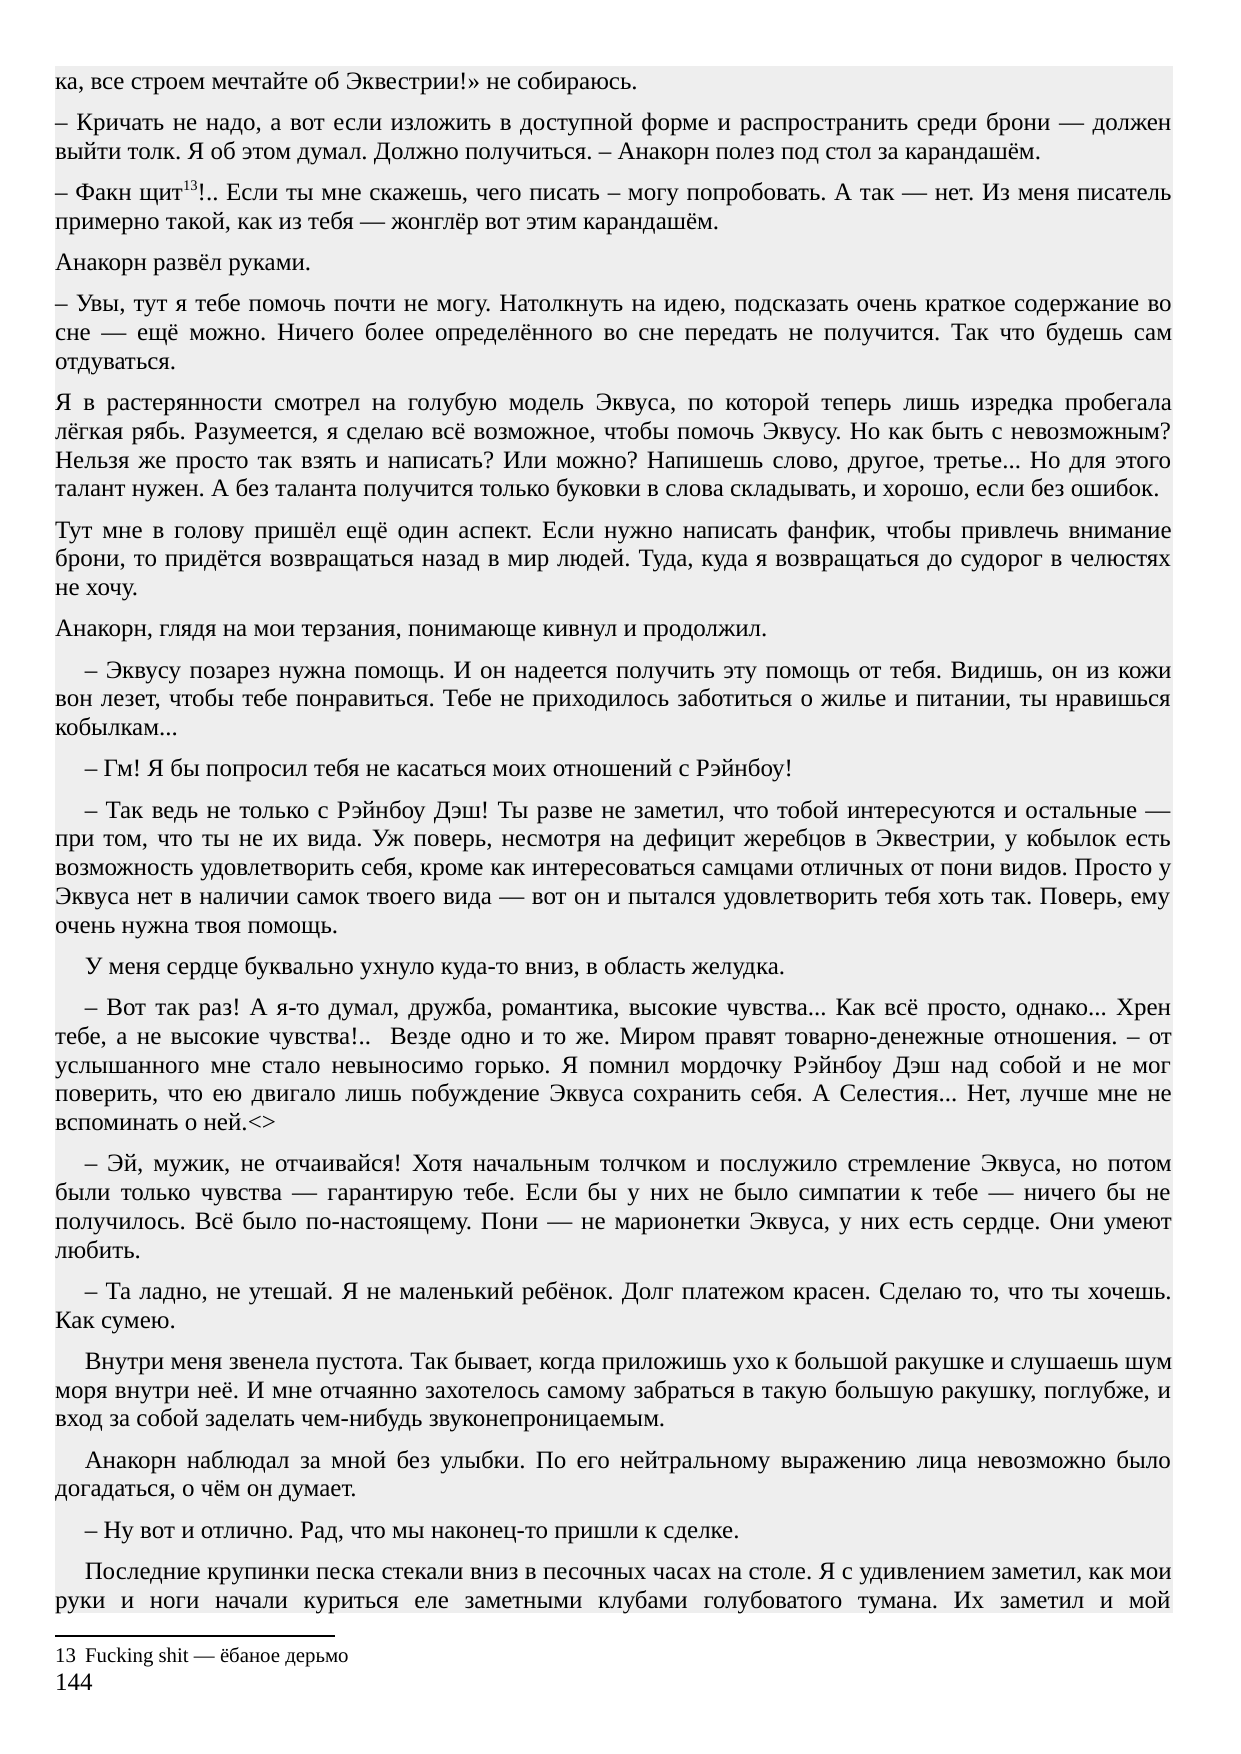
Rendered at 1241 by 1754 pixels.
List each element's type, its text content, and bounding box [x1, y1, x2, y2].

text Анакорн развёл руками. [55, 247, 1173, 276]
text Анакорн наблюдал за мной без улыбки. По его нейтральному выражению лица невозможно было догадаться, о чём он думает. [55, 1445, 1173, 1502]
text – Вот так раз! А я-то думал, дружба, романтика, высокие чувства... Как всё просто, однако... Хрен тебе, а не высокие чувства!.. Везде одно и то же. Миром правят товарно-денежные отношения. – от услышанного мне стало невыносимо горько. Я помнил мордочку Рэйнбоу Дэш над собой и не мог поверить, что ею двигало лишь побуждение Эквуса сохранить себя. А Селестия... Нет, лучше мне не вспоминать о ней.<> [55, 992, 1173, 1136]
text – Факн щит!.. Если ты мне скажешь, чего писать – могу попробовать. А так — нет. Из меня писатель примерно такой, как из тебя — жонглёр вот этим карандашём. [55, 177, 1173, 235]
text У меня сердце буквально ухнуло куда-то вниз, в область желудка. [55, 951, 1173, 980]
text – Эй, мужик, не отчаивайся! Хотя начальным толчком и послужило стремление Эквуса, но потом были только чувства — гарантирую тебе. Если бы у них не было симпатии к тебе — ничего бы не получилось. Всё было по-настоящему. Пони — не марионетки Эквуса, у них есть сердце. Они умеют любить. [55, 1148, 1173, 1263]
text – Кричать не надо, а вот если изложить в доступной форме и распространить среди брони — должен выйти толк. Я об этом думал. Должно получиться. – Анакорн полез под стол за карандашём. [55, 107, 1173, 165]
text Я в растерянности смотрел на голубую модель Эквуса, по которой теперь лишь изредка пробегала лёгкая рябь. Разумеется, я сделаю всё возможное, чтобы помочь Эквусу. Но как быть с невозможным? Нельзя же просто так взять и написать? Или можно? Напишешь слово, другое, третье... Но для этого талант нужен. А без таланта получится только буковки в слова складывать, и хорошо, если без ошибок. [55, 387, 1173, 502]
text Анакорн, глядя на мои терзания, понимающе кивнул и продолжил. [55, 613, 1173, 642]
text – Эквусу позарез нужна помощь. И он надеется получить эту помощь от тебя. Видишь, он из кожи вон лезет, чтобы тебе понравиться. Тебе не приходилось заботиться о жилье и питании, ты нравишься кобылкам... [55, 655, 1173, 741]
text – Так ведь не только с Рэйнбоу Дэш! Ты разве не заметил, что тобой интересуются и остальные — при том, что ты не их вида. Уж поверь, несмотря на дефицит жеребцов в Эквестрии, у кобылок есть возможность удовлетворить себя, кроме как интересоваться самцами отличных от пони видов. Просто у Эквуса нет в наличии самок твоего вида — вот он и пытался удовлетворить тебя хоть так. Поверь, ему очень нужна твоя помощь. [55, 795, 1173, 938]
text – Ну вот и отлично. Рад, что мы наконец-то пришли к сделке. [55, 1515, 1173, 1543]
text – Гм! Я бы попросил тебя не касаться моих отношений с Рэйнбоу! [55, 753, 1173, 782]
text – Увы, тут я тебе помочь почти не могу. Натолкнуть на идею, подсказать очень краткое содержание во сне — ещё можно. Ничего более определённого во сне передать не получится. Так что будешь сам отдуваться. [55, 288, 1173, 375]
text Внутри меня звенела пустота. Так бывает, когда приложишь ухо к большой ракушке и слушаешь шум моря внутри неё. И мне отчаянно захотелось самому забраться в такую большую ракушку, поглубже, и вход за собой заделать чем-нибудь звуконепроницаемым. [55, 1346, 1173, 1432]
text – Та ладно, не утешай. Я не маленький ребёнок. Долг платежом красен. Сделаю то, что ты хочешь. Как сумею. [55, 1276, 1173, 1333]
text Тут мне в голову пришёл ещё один аспект. Если нужно написать фанфик, чтобы привлечь внимание брони, то придётся возвращаться назад в мир людей. Туда, куда я возвращаться до судорог в челюстях не хочу. [55, 515, 1173, 601]
text ка, все строем мечтайте об Эквестрии!» не собираюсь. [55, 66, 1173, 95]
text Fucking shit — ёбаное дерьмо [55, 1642, 1173, 1667]
text Последние крупинки песка стекали вниз в песочных часах на столе. Я с удивлением заметил, как мои руки и ноги начали куриться еле заметными клубами голубоватого тумана. Их заметил и мой [55, 1556, 1173, 1613]
